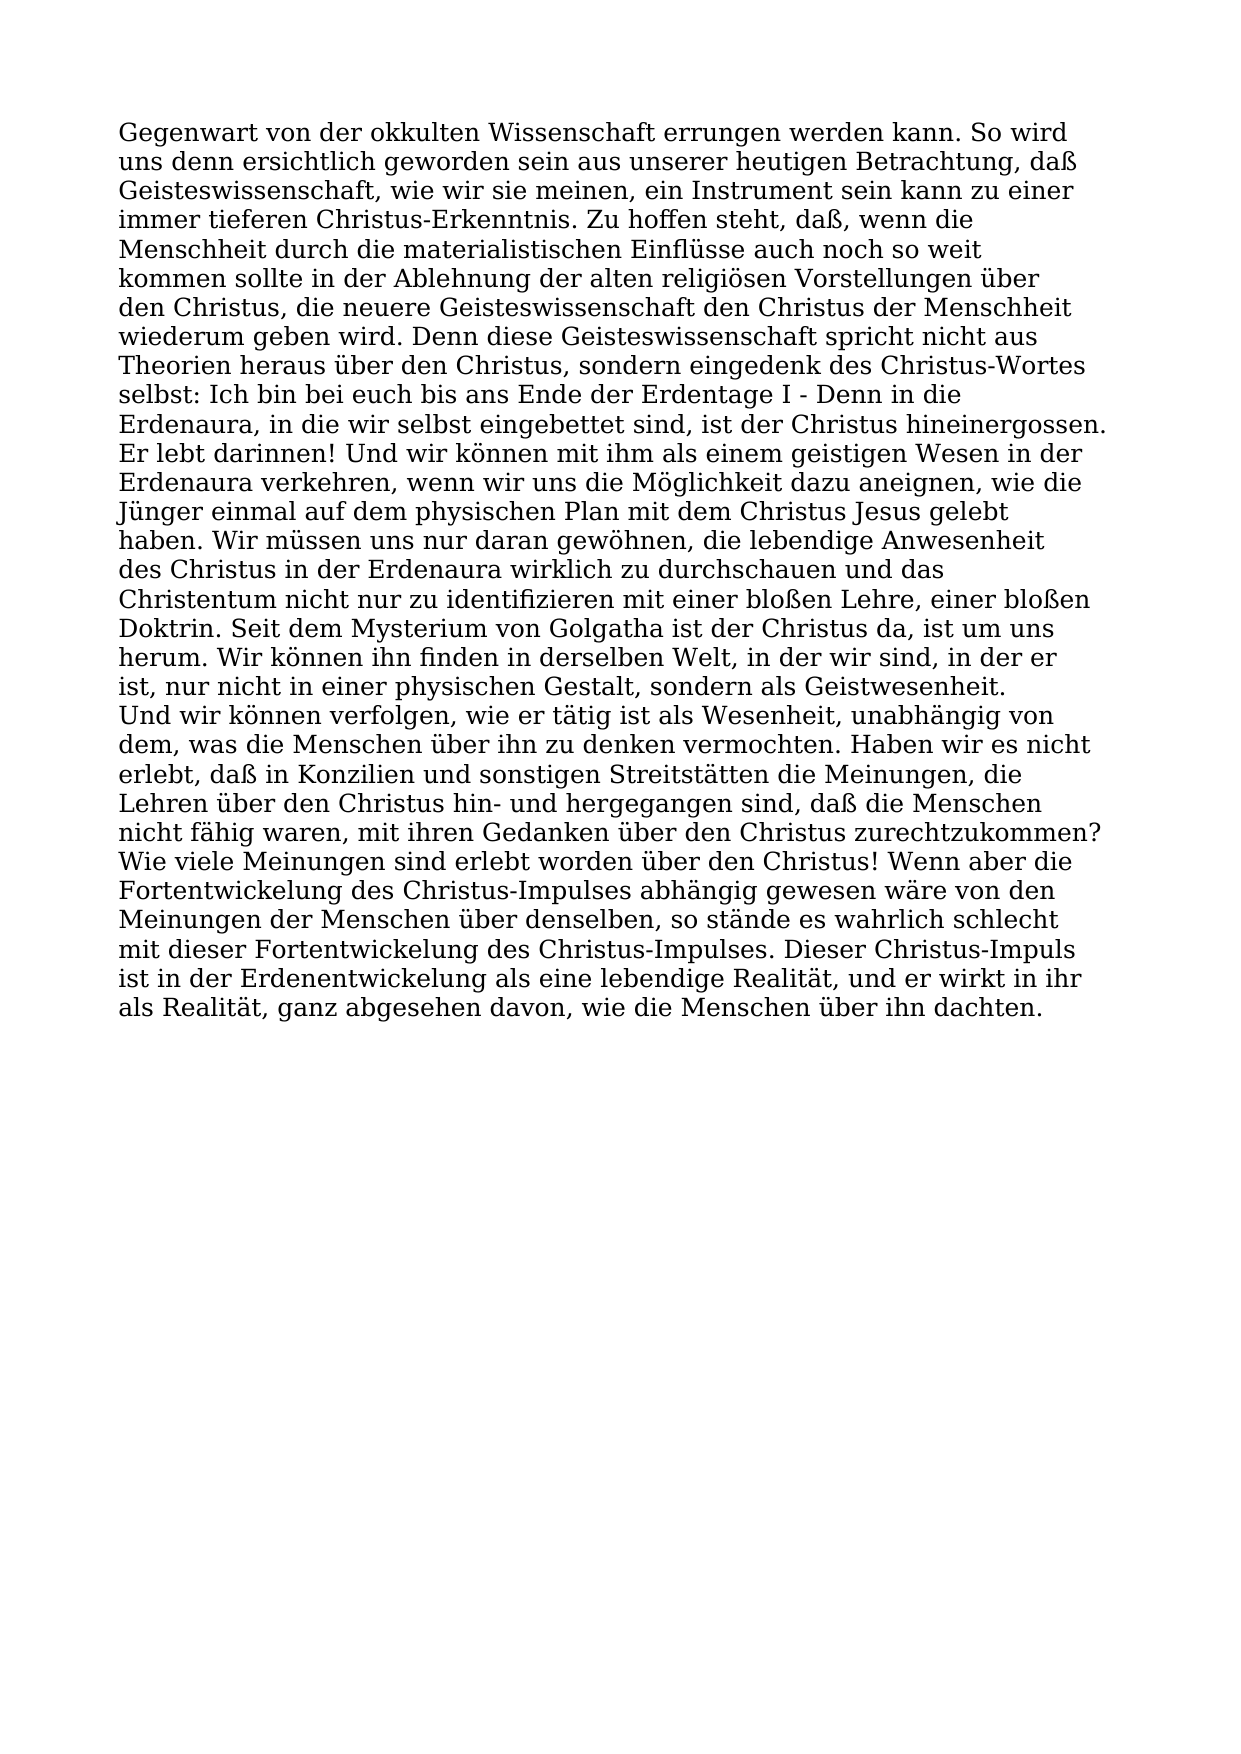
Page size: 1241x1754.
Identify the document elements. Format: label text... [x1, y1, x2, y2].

text uns denn ersichtlich geworden sein aus unserer heutigen Betrachtung, daß [118, 147, 1122, 176]
text wiederum geben wird. Denn diese Geisteswissenschaft spricht nicht aus [118, 322, 1122, 351]
text nicht fähig waren, mit ihren Gedanken über den Christus zurechtzukommen? [118, 818, 1122, 847]
text Doktrin. Seit dem Mysterium von Golgatha ist der Christus da, ist um uns [118, 614, 1122, 643]
text Wie viele Meinungen sind erlebt worden über den Christus! Wenn aber die [118, 847, 1122, 876]
text Er lebt darinnen! Und wir können mit ihm als einem geistigen Wesen in der [118, 439, 1122, 468]
text Fortentwickelung des Christus-Impulses abhängig gewesen wäre von den [118, 876, 1122, 906]
text Erdenaura verkehren, wenn wir uns die Möglichkeit dazu aneignen, wie die [118, 468, 1122, 497]
text Erdenaura, in die wir selbst eingebettet sind, ist der Christus hineinergossen. [118, 410, 1122, 439]
text Und wir können verfolgen, wie er tätig ist als Wesenheit, unabhängig von [118, 701, 1122, 731]
text Jünger einmal auf dem physischen Plan mit dem Christus Jesus gelebt [118, 497, 1122, 526]
text mit dieser Fortentwickelung des Christus-Impulses. Dieser Christus-Impuls [118, 935, 1122, 964]
text Lehren über den Christus hin- und hergegangen sind, daß die Menschen [118, 789, 1122, 818]
text Meinungen der Menschen über denselben, so stände es wahrlich schlecht [118, 906, 1122, 935]
text selbst: Ich bin bei euch bis ans Ende der Erdentage I - Denn in die [118, 381, 1122, 410]
text Gegenwart von der okkulten Wissenschaft errungen werden kann. So wird [118, 118, 1122, 147]
text immer tieferen Christus-Erkenntnis. Zu hoffen steht, daß, wenn die [118, 206, 1122, 235]
text ist, nur nicht in einer physischen Gestalt, sondern als Geistwesenheit. [118, 672, 1122, 701]
text haben. Wir müssen uns nur daran gewöhnen, die lebendige Anwesenheit [118, 526, 1122, 556]
text Christentum nicht nur zu identifizieren mit einer bloßen Lehre, einer bloßen [118, 585, 1122, 614]
text des Christus in der Erdenaura wirklich zu durchschauen und das [118, 556, 1122, 585]
text kommen sollte in der Ablehnung der alten religiösen Vorstellungen über [118, 264, 1122, 293]
text erlebt, daß in Konzilien und sonstigen Streitstätten die Meinungen, die [118, 760, 1122, 789]
text herum. Wir können ihn finden in derselben Welt, in der wir sind, in der er [118, 643, 1122, 672]
text dem, was die Menschen über ihn zu denken vermochten. Haben wir es nicht [118, 731, 1122, 760]
text als Realität, ganz abgesehen davon, wie die Menschen über ihn dachten. [118, 993, 1122, 1022]
text Geisteswissenschaft, wie wir sie meinen, ein Instrument sein kann zu einer [118, 176, 1122, 206]
text Theorien heraus über den Christus, sondern eingedenk des Christus-Wortes [118, 351, 1122, 381]
text Menschheit durch die materialistischen Einflüsse auch noch so weit [118, 235, 1122, 264]
text den Christus, die neuere Geisteswissenschaft den Christus der Menschheit [118, 293, 1122, 322]
text ist in der Erdenentwickelung als eine lebendige Realität, und er wirkt in ihr [118, 964, 1122, 993]
